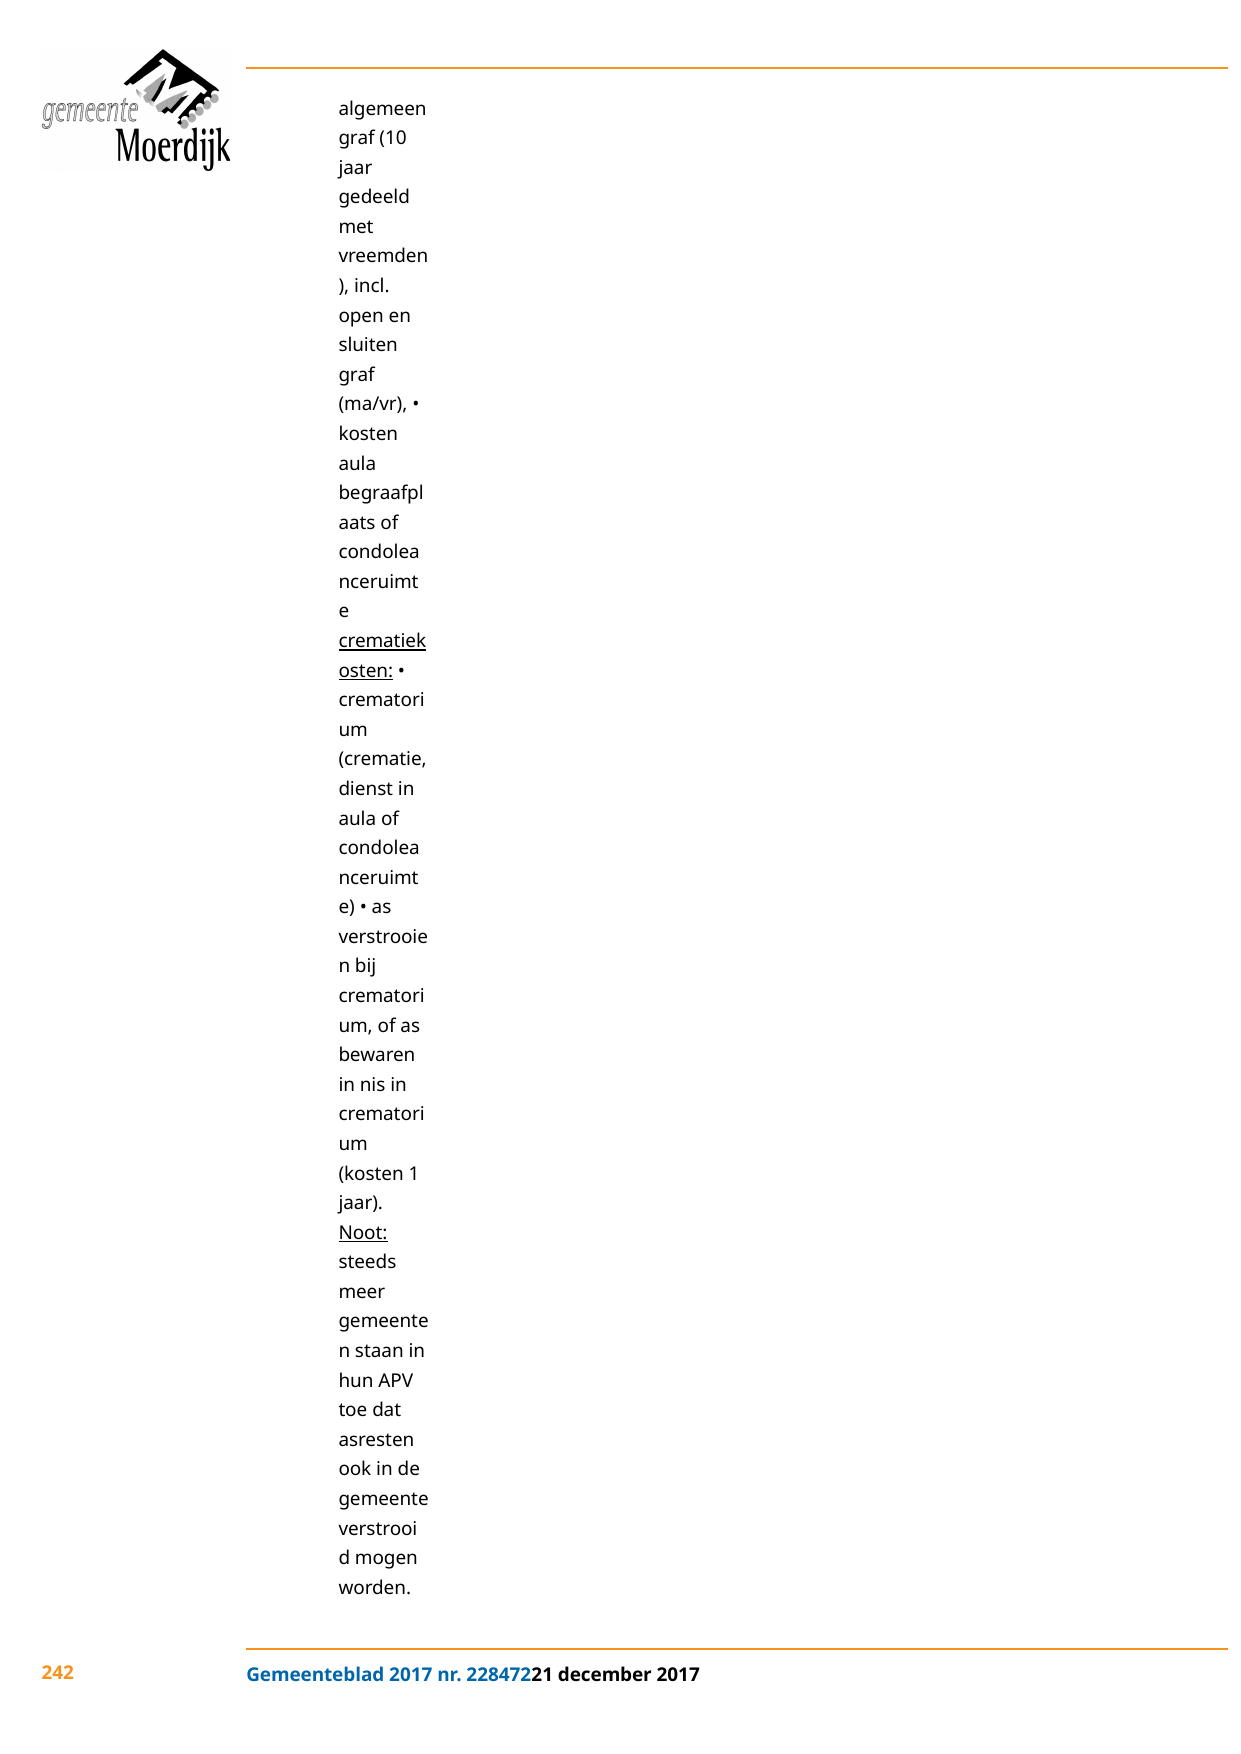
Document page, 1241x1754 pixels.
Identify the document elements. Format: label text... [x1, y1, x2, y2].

table_cell [519, 95, 609, 1600]
picture [41, 47, 231, 172]
table_cell algemeen graf (10 jaar gedeeld met vreemden), incl. open en sluiten graf (ma/vr), • kosten aula begraafplaats of condoleanceruimte crematiekosten: • crematorium (crematie, dienst in aula of condoleanceruimte) • as verstrooien bij crematorium, of as bewaren in nis in crematorium (kosten 1 jaar). Noot: steeds meer gemeenten staan in hun APV toe dat asresten ook in de gemeente verstrooid mogen worden. [338, 95, 429, 1600]
table_cell [248, 95, 338, 1600]
table_cell [429, 95, 519, 1600]
